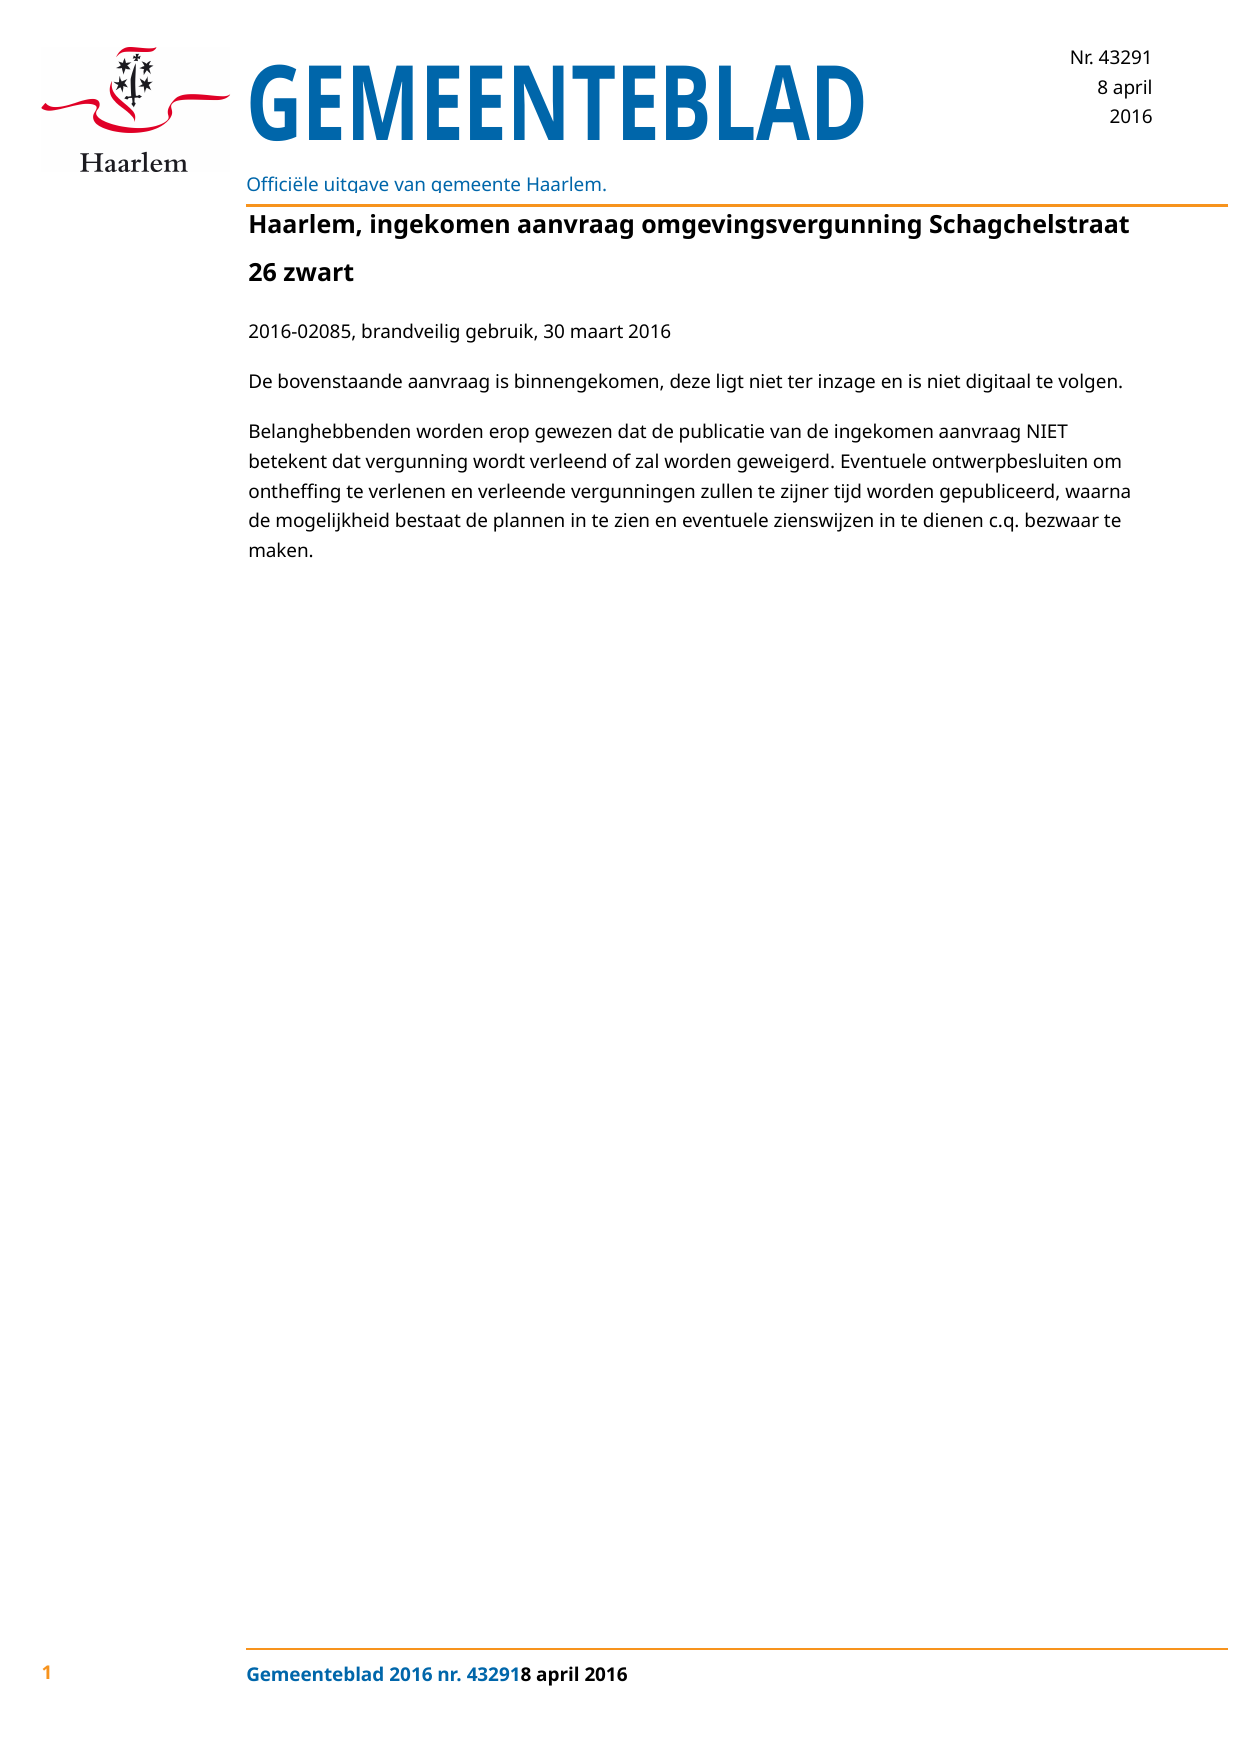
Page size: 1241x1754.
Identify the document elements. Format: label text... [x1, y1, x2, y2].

text 2016-02085, brandveilig gebruik, 30 maart 2016 [248, 318, 1152, 344]
text Belanghebbenden worden erop gewezen dat de publicatie van de ingekomen aanvraag NIET betekent dat vergunning wordt verleend of zal worden geweigerd. Eventuele ontwerpbesluiten om ontheffing te verlenen en verleende vergunningen zullen te zijner tijd worden gepubliceerd, waarna de mogelijkheid bestaat de plannen in te zien en eventuele zienswijzen in te dienen c.q. bezwaar te maken. [248, 419, 1152, 563]
text Haarlem, ingekomen aanvraag omgevingsvergunning Schagchelstraat 26 zwart [248, 207, 1152, 288]
picture [41, 47, 231, 172]
text De bovenstaande aanvraag is binnengekomen, deze ligt niet ter inzage en is niet digitaal te volgen. [248, 368, 1152, 394]
